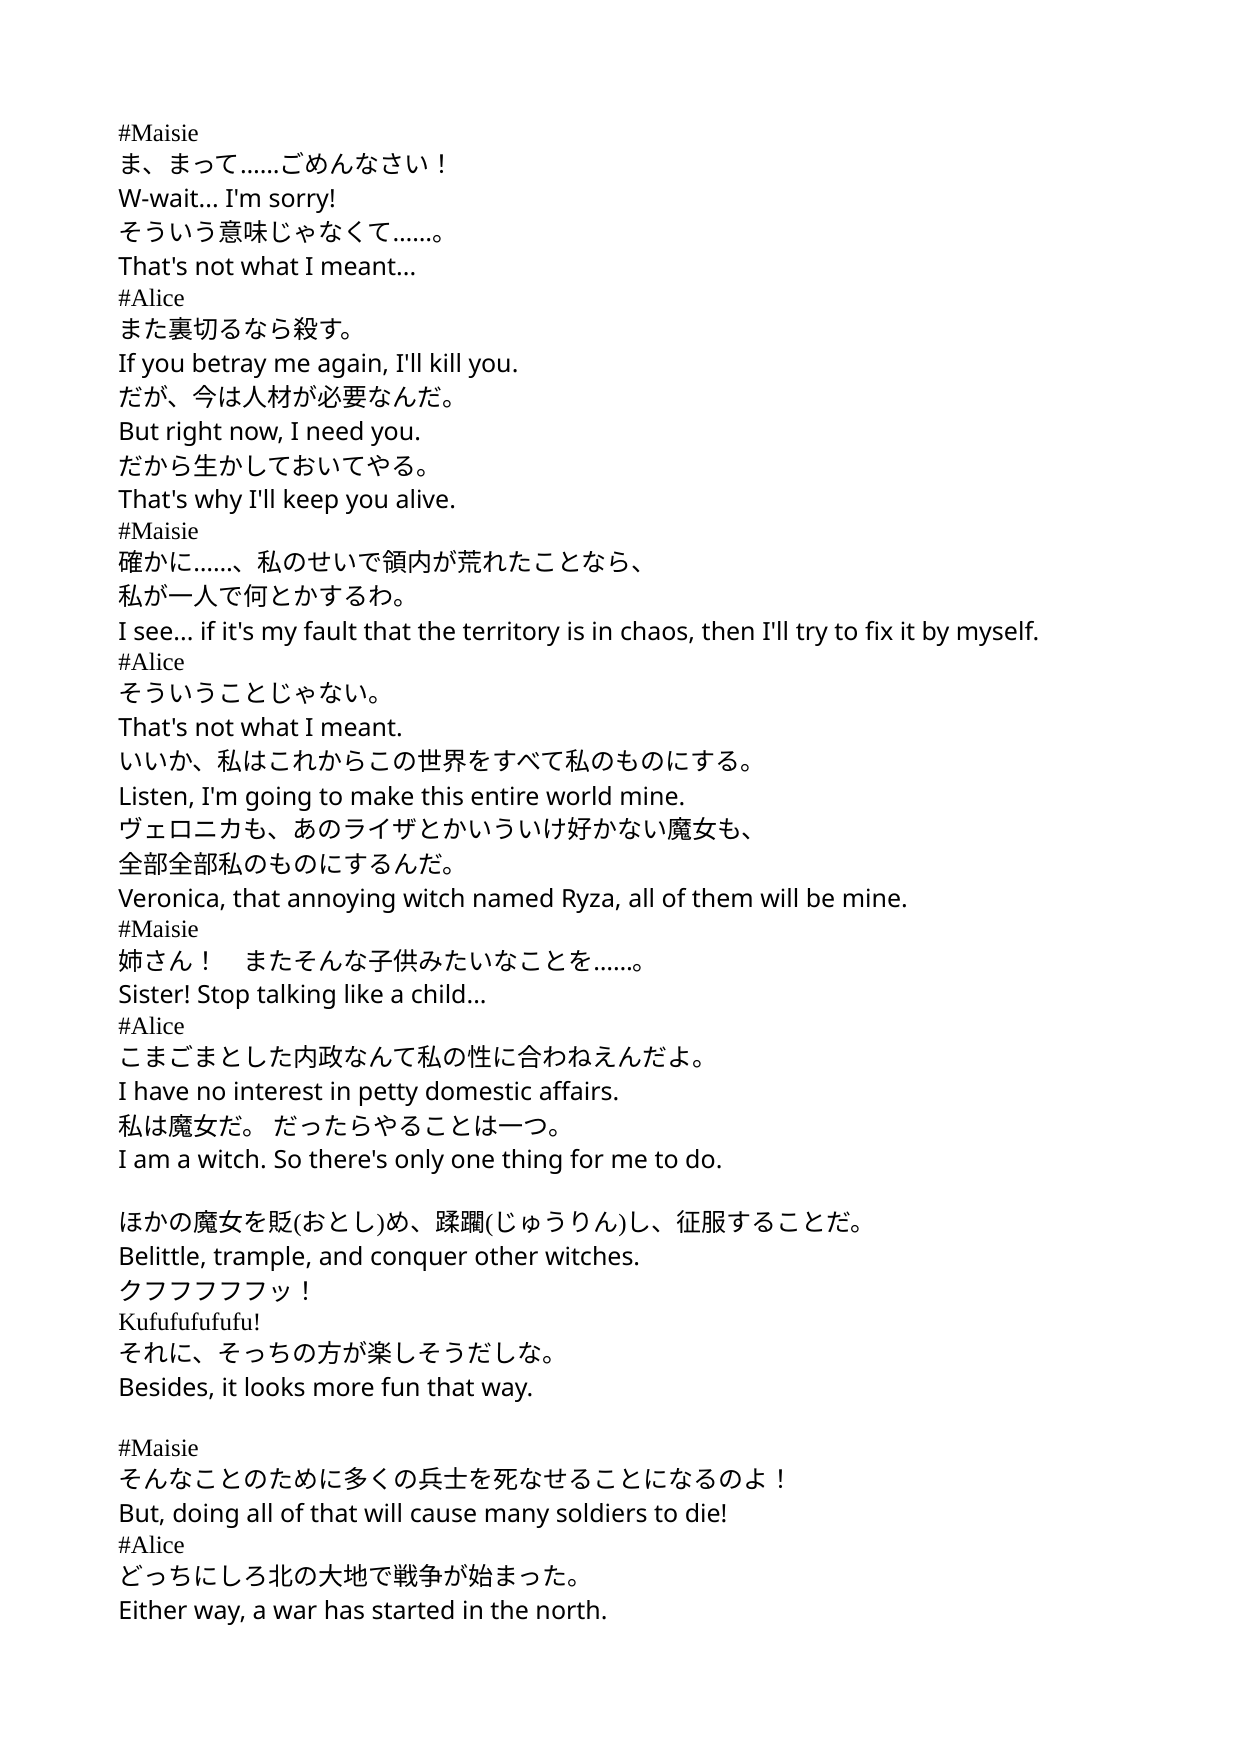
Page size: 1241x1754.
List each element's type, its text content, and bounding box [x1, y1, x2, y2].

text I am a witch. So there's only one thing for me to do. [118, 1142, 1122, 1176]
text #Alice [118, 283, 1122, 312]
text That's not what I meant... [118, 249, 1122, 283]
text 全部全部私のものにするんだ。 [118, 846, 1122, 880]
text #Alice [118, 647, 1122, 676]
text だから生かしておいてやる。 [118, 448, 1122, 482]
text Sister! Stop talking like a child... [118, 977, 1122, 1011]
text #Maisie [118, 1433, 1122, 1462]
text W-wait... I'm sorry! [118, 181, 1122, 215]
text そういうことじゃない。 [118, 676, 1122, 710]
text 確かに……、私のせいで領内が荒れたことなら、 [118, 545, 1122, 579]
text クフフフフフッ！ [118, 1273, 1122, 1307]
text #Maisie [118, 914, 1122, 943]
text 私が一人で何とかするわ。 [118, 579, 1122, 613]
text そういう意味じゃなくて……。 [118, 215, 1122, 249]
text #Alice [118, 1530, 1122, 1558]
text Besides, it looks more fun that way. [118, 1370, 1122, 1404]
text また裏切るなら殺す。 [118, 312, 1122, 346]
text そんなことのために多くの兵士を死なせることになるのよ！ [118, 1462, 1122, 1496]
text Listen, I'm going to make this entire world mine. [118, 778, 1122, 812]
text But right now, I need you. [118, 414, 1122, 448]
text ほかの魔女を貶(おとし)め、蹂躙(じゅうりん)し、征服することだ。 [118, 1205, 1122, 1239]
text Either way, a war has started in the north. [118, 1592, 1122, 1627]
text Belittle, trample, and conquer other witches. [118, 1239, 1122, 1273]
text Veronica, that annoying witch named Ryza, all of them will be mine. [118, 880, 1122, 914]
text That's why I'll keep you alive. [118, 482, 1122, 516]
text I see... if it's my fault that the territory is in chaos, then I'll try to fix it by myself. [118, 613, 1122, 647]
text ま、まって……ごめんなさい！ [118, 147, 1122, 181]
text #Maisie [118, 516, 1122, 545]
text 私は魔女だ。 だったらやることは一つ。 [118, 1108, 1122, 1142]
text いいか、私はこれからこの世界をすべて私のものにする。 [118, 744, 1122, 778]
text If you betray me again, I'll kill you. [118, 346, 1122, 380]
text 姉さん！ またそんな子供みたいなことを……。 [118, 943, 1122, 977]
text どっちにしろ北の大地で戦争が始まった。 [118, 1558, 1122, 1592]
text #Maisie [118, 118, 1122, 147]
text #Alice [118, 1011, 1122, 1040]
text ヴェロニカも、あのライザとかいういけ好かない魔女も、 [118, 812, 1122, 846]
text こまごまとした内政なんて私の性に合わねえんだよ。 [118, 1040, 1122, 1074]
text だが、今は人材が必要なんだ。 [118, 380, 1122, 414]
text I have no interest in petty domestic affairs. [118, 1074, 1122, 1108]
text That's not what I meant. [118, 710, 1122, 744]
text But, doing all of that will cause many soldiers to die! [118, 1496, 1122, 1530]
text それに、そっちの方が楽しそうだしな。 [118, 1336, 1122, 1370]
text Kufufufufufu! [118, 1307, 1122, 1336]
